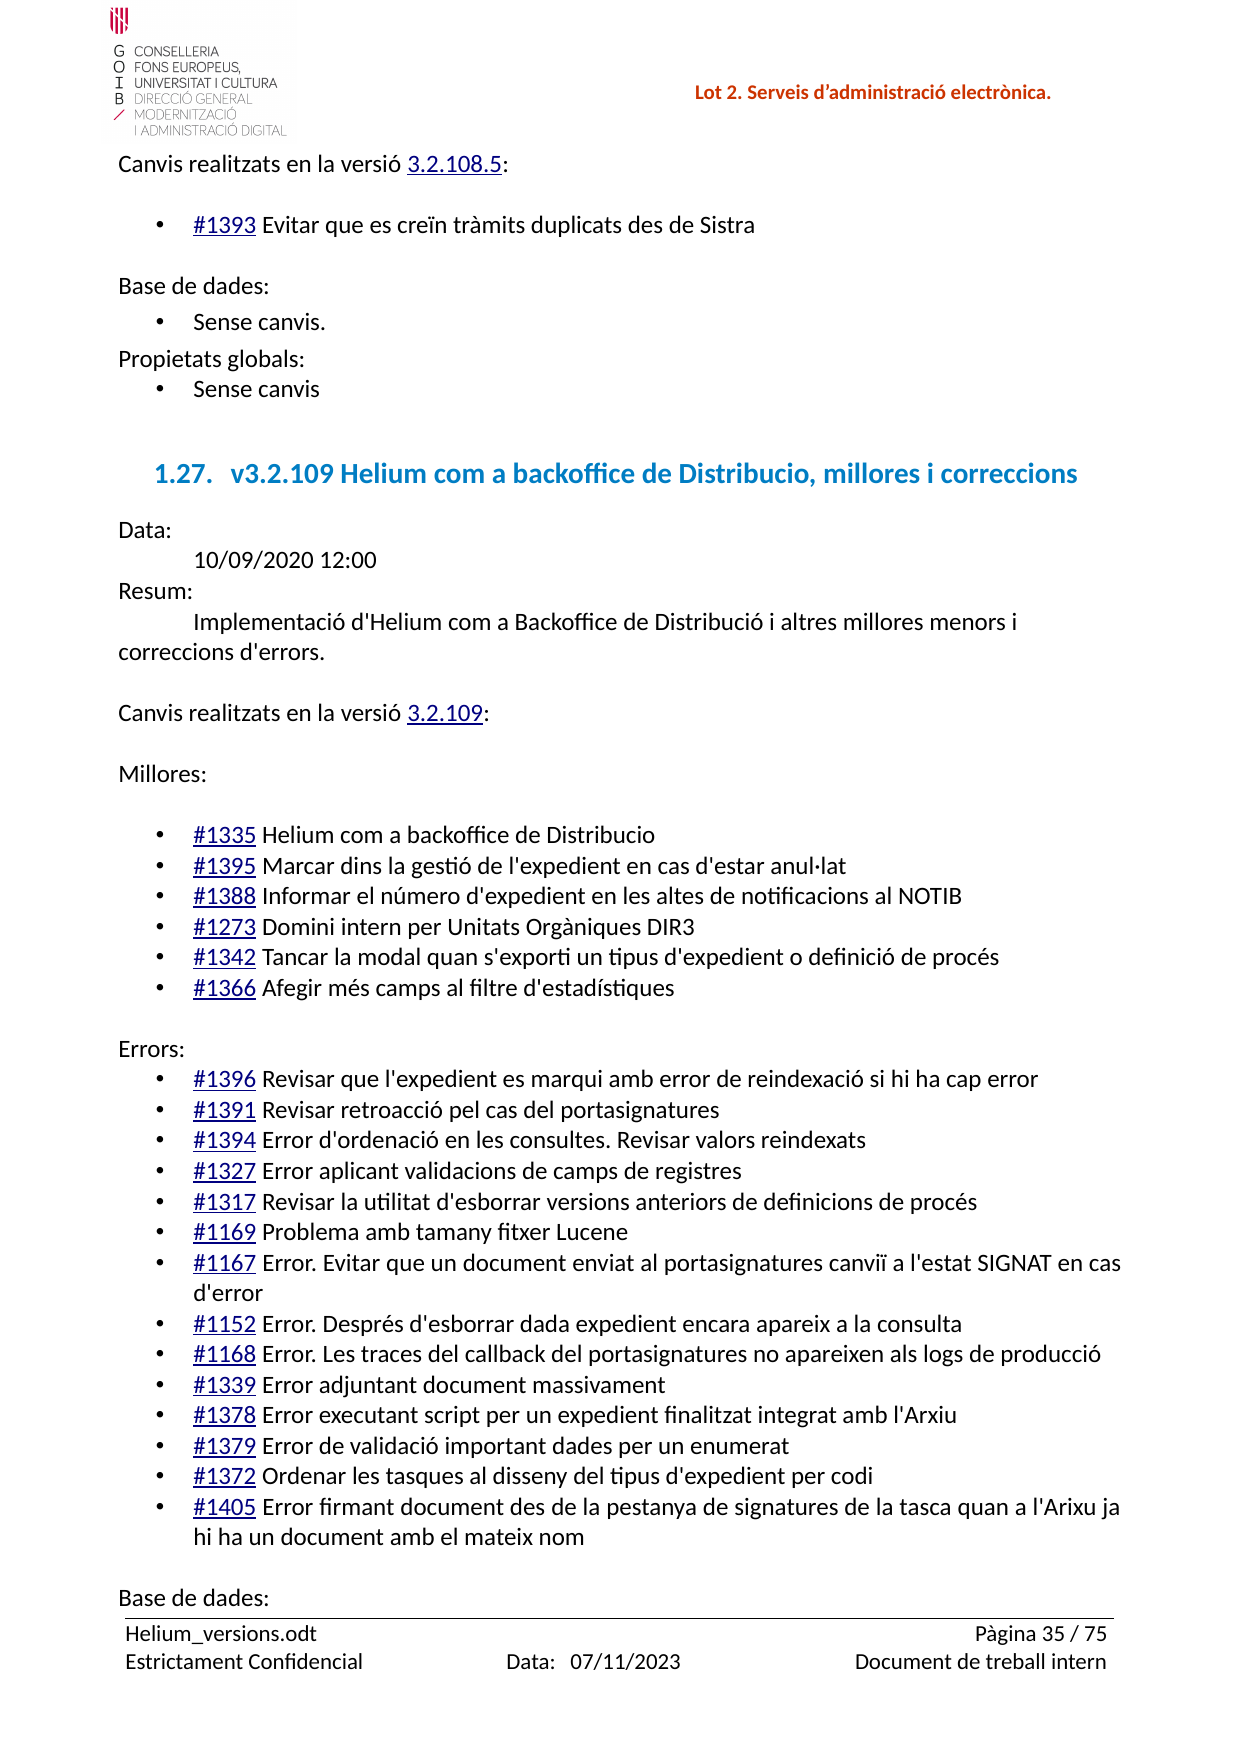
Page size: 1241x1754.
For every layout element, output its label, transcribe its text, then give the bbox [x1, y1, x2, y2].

list #1396 Revisar que l'expedient es marqui amb error de reindexació si hi ha cap error [156, 1063, 1122, 1094]
text Errors: [118, 1033, 1122, 1063]
list #1372 Ordenar les tasques al disseny del tipus d'expedient per codi [156, 1460, 1122, 1491]
list #1395 Marcar dins la gestió de l'expedient en cas d'estar anul·lat [156, 850, 1122, 880]
text Resum: [118, 575, 1122, 606]
list #1317 Revisar la utilitat d'esborrar versions anteriors de definicions de procés [156, 1186, 1122, 1216]
picture [100, 0, 297, 144]
text Base de dades: [118, 1582, 1122, 1613]
list #1394 Error d'ordenació en les consultes. Revisar valors reindexats [156, 1124, 1122, 1155]
text Base de dades: [118, 270, 1122, 300]
list #1391 Revisar retroacció pel cas del portasignatures [156, 1094, 1122, 1124]
list #1339 Error adjuntant document massivament [156, 1369, 1122, 1399]
list Sense canvis. [156, 306, 1122, 337]
list #1335 Helium com a backoffice de Distribucio [156, 819, 1122, 850]
list #1327 Error aplicant validacions de camps de registres [156, 1155, 1122, 1186]
list #1405 Error firmant document des de la pestanya de signatures de la tasca quan a l'Arixu ja hi ha un document amb el mateix nom [156, 1491, 1122, 1552]
text Canvis realitzats en la versió 3.2.109: [118, 697, 1122, 728]
text Propietats globals: [118, 343, 1122, 373]
text 10/09/2020 12:00 [118, 545, 1122, 575]
list #1273 Domini intern per Unitats Orgàniques DIR3 [156, 911, 1122, 941]
text Canvis realitzats en la versió 3.2.108.5: [118, 148, 1122, 178]
subtitle v3.2.109 Helium com a backoffice de Distribucio, millores i correccions [153, 455, 1122, 491]
list #1379 Error de validació important dades per un enumerat [156, 1430, 1122, 1460]
text Data: [118, 514, 1122, 545]
list #1388 Informar el número d'expedient en les altes de notificacions al NOTIB [156, 880, 1122, 911]
list #1167 Error. Evitar que un document enviat al portasignatures canviï a l'estat SIGNAT en cas d'error [156, 1247, 1122, 1308]
list #1378 Error executant script per un expedient finalitzat integrat amb l'Arxiu [156, 1399, 1122, 1430]
list #1168 Error. Les traces del callback del portasignatures no apareixen als logs de producció [156, 1338, 1122, 1369]
text Implementació d'Helium com a Backoffice de Distribució i altres millores menors i correccions d'errors. [118, 606, 1122, 667]
list #1342 Tancar la modal quan s'exporti un tipus d'expedient o definició de procés [156, 941, 1122, 972]
list Sense canvis [156, 373, 1122, 404]
text Millores: [118, 758, 1122, 789]
list #1366 Afegir més camps al filtre d'estadístiques [156, 972, 1122, 1002]
list #1169 Problema amb tamany fitxer Lucene [156, 1216, 1122, 1247]
list #1152 Error. Després d'esborrar dada expedient encara apareix a la consulta [156, 1308, 1122, 1338]
list #1393 Evitar que es creïn tràmits duplicats des de Sistra [156, 209, 1122, 239]
